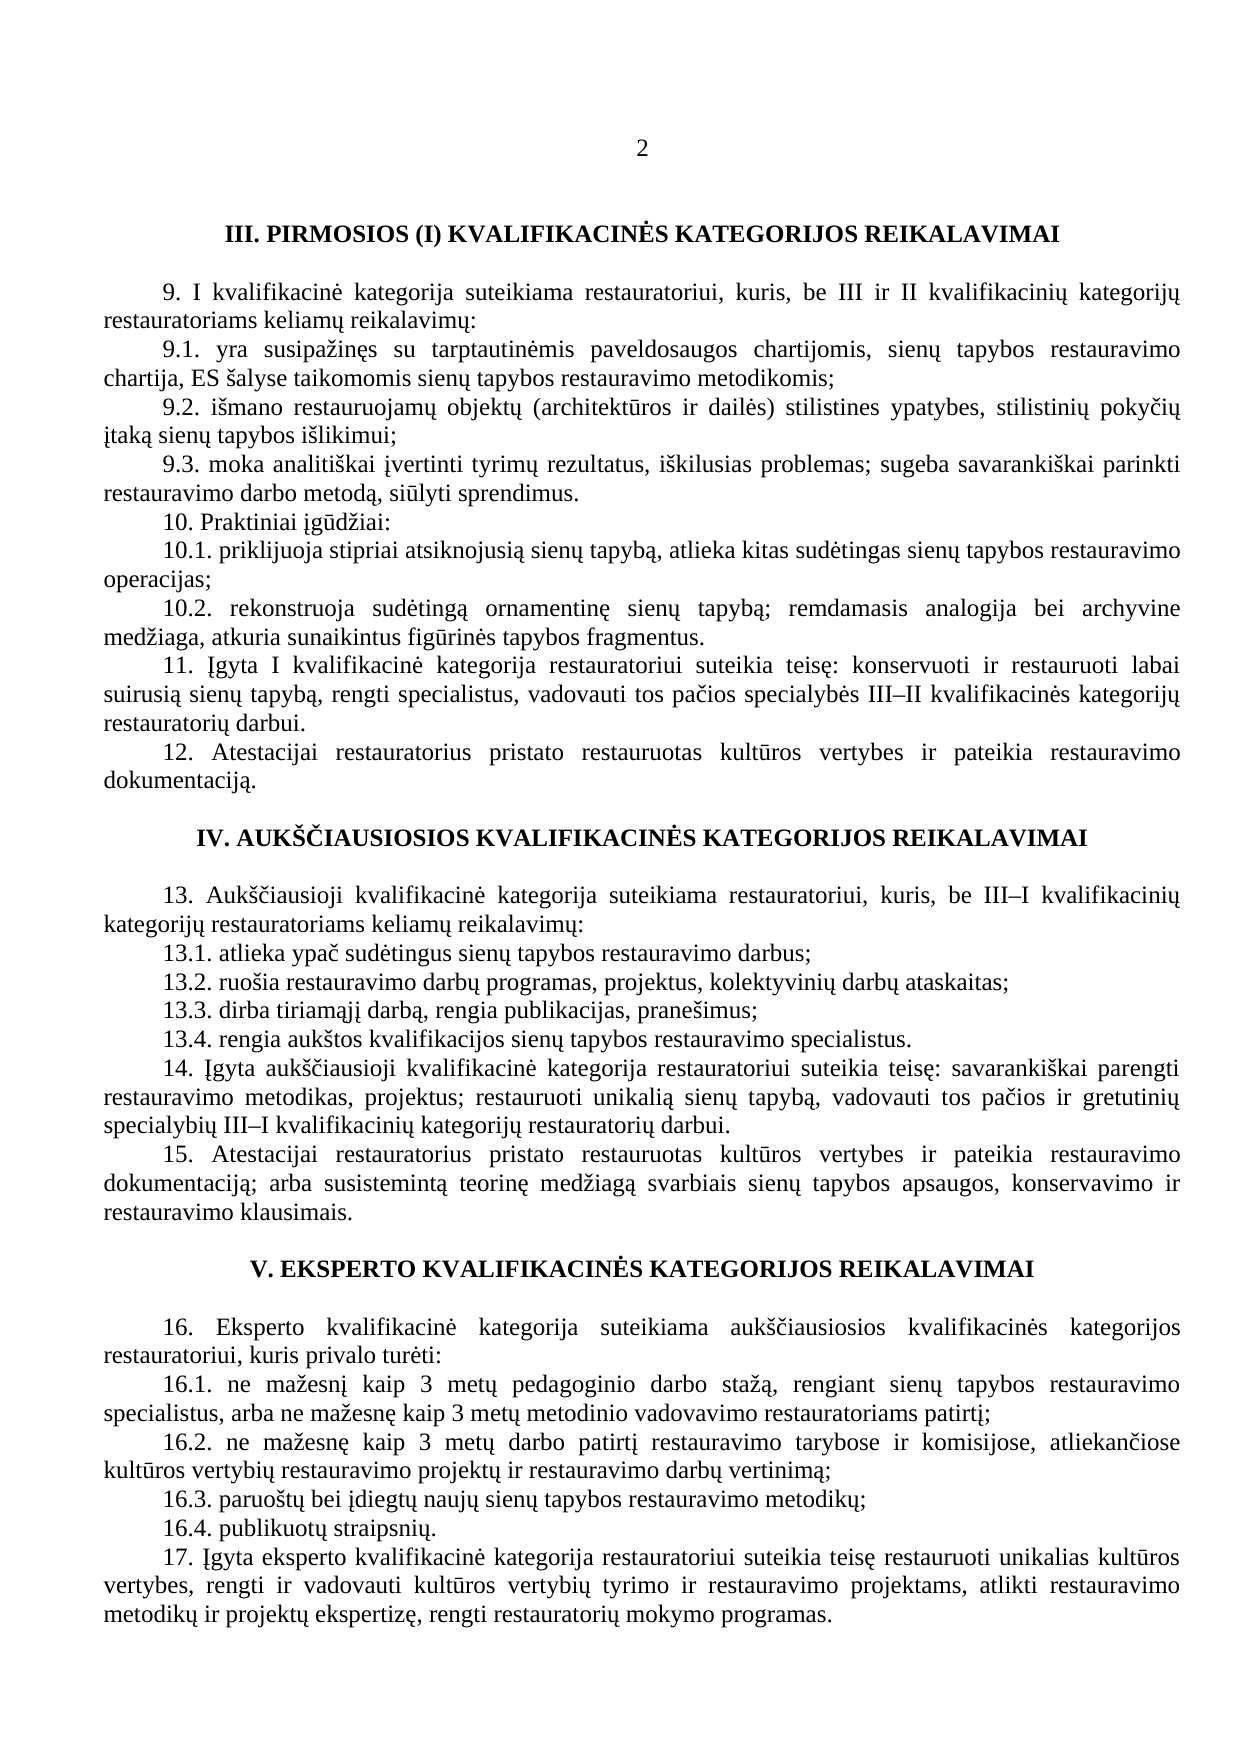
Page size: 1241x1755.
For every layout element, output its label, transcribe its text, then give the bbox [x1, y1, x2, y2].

text 12. Atestacijai restauratorius pristato restauruotas kultūros vertybes ir pateikia restauravimo dokumentaciją. [103, 737, 1181, 794]
text 11. Įgyta I kvalifikacinė kategorija restauratoriui suteikia teisę: konservuoti ir restauruoti labai suirusią sienų tapybą, rengti specialistus, vadovauti tos pačios specialybės III–II kvalifikacinės kategorijų restauratorių darbui. [103, 650, 1181, 737]
text 9. I kvalifikacinė kategorija suteikiama restauratoriui, kuris, be III ir II kvalifikacinių kategorijų restauratoriams keliamų reikalavimų: [103, 277, 1181, 334]
text 16.3. paruoštų bei įdiegtų naujų sienų tapybos restauravimo metodikų; [103, 1484, 1181, 1513]
text 17. Įgyta eksperto kvalifikacinė kategorija restauratoriui suteikia teisę restauruoti unikalias kultūros vertybes, rengti ir vadovauti kultūros vertybių tyrimo ir restauravimo projektams, atlikti restauravimo metodikų ir projektų ekspertizę, rengti restauratorių mokymo programas. [103, 1542, 1181, 1628]
text 10. Praktiniai įgūdžiai: [103, 507, 1181, 535]
text 16.2. ne mažesnę kaip 3 metų darbo patirtį restauravimo tarybose ir komisijose, atliekančiose kultūros vertybių restauravimo projektų ir restauravimo darbų vertinimą; [103, 1427, 1181, 1484]
text 14. Įgyta aukščiausioji kvalifikacinė kategorija restauratoriui suteikia teisę: savarankiškai parengti restauravimo metodikas, projektus; restauruoti unikalią sienų tapybą, vadovauti tos pačios ir gretutinių specialybių III–I kvalifikacinių kategorijų restauratorių darbui. [103, 1053, 1181, 1139]
text 13.3. dirba tiriamąjį darbą, rengia publikacijas, pranešimus; [103, 995, 1181, 1024]
text IV. AUKŠČIAUSIOSIOS KVALIFIKACINĖS KATEGORIJOS REIKALAVIMAI [103, 823, 1181, 852]
text III. PIRMOSIOS (I) KVALIFIKACINĖS KATEGORIJOS REIKALAVIMAI [103, 219, 1181, 248]
text 9.2. išmano restauruojamų objektų (architektūros ir dailės) stilistines ypatybes, stilistinių pokyčių įtaką sienų tapybos išlikimui; [103, 392, 1181, 449]
text 9.1. yra susipažinęs su tarptautinėmis paveldosaugos chartijomis, sienų tapybos restauravimo chartija, ES šalyse taikomomis sienų tapybos restauravimo metodikomis; [103, 334, 1181, 392]
text 16.1. ne mažesnį kaip 3 metų pedagoginio darbo stažą, rengiant sienų tapybos restauravimo specialistus, arba ne mažesnę kaip 3 metų metodinio vadovavimo restauratoriams patirtį; [103, 1369, 1181, 1427]
text 10.2. rekonstruoja sudėtingą ornamentinę sienų tapybą; remdamasis analogija bei archyvine medžiaga, atkuria sunaikintus figūrinės tapybos fragmentus. [103, 593, 1181, 650]
text 13. Aukščiausioji kvalifikacinė kategorija suteikiama restauratoriui, kuris, be III–I kvalifikacinių kategorijų restauratoriams keliamų reikalavimų: [103, 880, 1181, 938]
text 16. Eksperto kvalifikacinė kategorija suteikiama aukščiausiosios kvalifikacinės kategorijos restauratoriui, kuris privalo turėti: [103, 1312, 1181, 1369]
text 13.4. rengia aukštos kvalifikacijos sienų tapybos restauravimo specialistus. [103, 1024, 1181, 1053]
text V. EKSPERTO KVALIFIKACINĖS KATEGORIJOS REIKALAVIMAI [103, 1254, 1181, 1283]
text 10.1. priklijuoja stipriai atsiknojusią sienų tapybą, atlieka kitas sudėtingas sienų tapybos restauravimo operacijas; [103, 535, 1181, 593]
text 9.3. moka analitiškai įvertinti tyrimų rezultatus, iškilusias problemas; sugeba savarankiškai parinkti restauravimo darbo metodą, siūlyti sprendimus. [103, 449, 1181, 507]
text 13.2. ruošia restauravimo darbų programas, projektus, kolektyvinių darbų ataskaitas; [103, 967, 1181, 995]
text 16.4. publikuotų straipsnių. [103, 1513, 1181, 1542]
text 15. Atestacijai restauratorius pristato restauruotas kultūros vertybes ir pateikia restauravimo dokumentaciją; arba susistemintą teorinę medžiagą svarbiais sienų tapybos apsaugos, konservavimo ir restauravimo klausimais. [103, 1139, 1181, 1225]
text 13.1. atlieka ypač sudėtingus sienų tapybos restauravimo darbus; [103, 938, 1181, 967]
